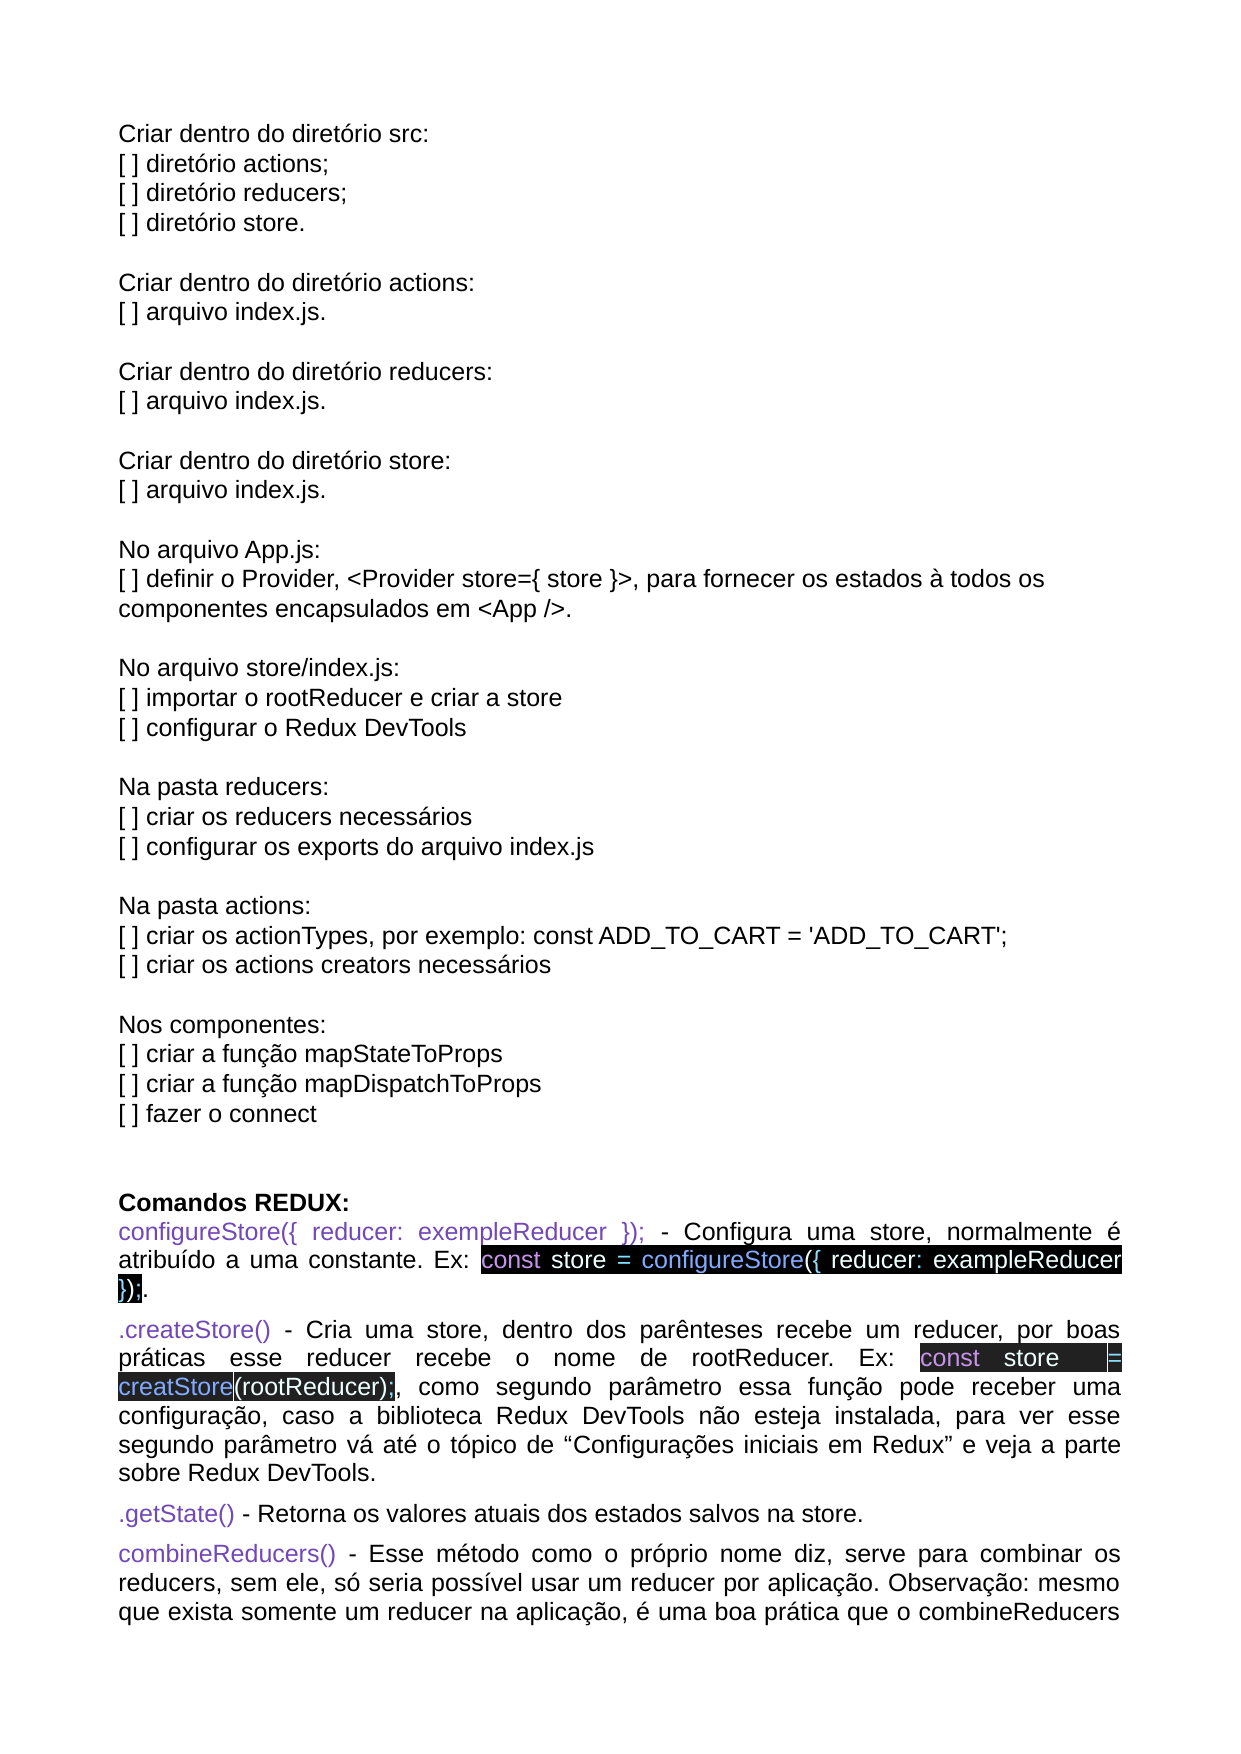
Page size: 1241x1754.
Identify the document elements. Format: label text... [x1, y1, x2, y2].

text [ ] arquivo index.js. [118, 474, 1122, 504]
text [ ] fazer o connect [118, 1098, 1122, 1127]
text [ ] diretório actions; [118, 148, 1122, 177]
text No arquivo store/index.js: [118, 652, 1122, 682]
text Na pasta actions: [118, 890, 1122, 920]
text Criar dentro do diretório store: [118, 445, 1122, 474]
text [ ] configurar o Redux DevTools [118, 712, 1122, 742]
text [ ] criar a função mapDispatchToProps [118, 1068, 1122, 1098]
text Criar dentro do diretório actions: [118, 267, 1122, 296]
text configureStore({ reducer: exempleReducer }); - Configura uma store, normalmente é atribuído a uma constante. Ex: const store = configureStore({ reducer: exampleReducer });. [118, 1217, 1122, 1303]
text Criar dentro do diretório reducers: [118, 356, 1122, 385]
text [ ] criar a função mapStateToProps [118, 1038, 1122, 1068]
text Na pasta reducers: [118, 771, 1122, 801]
text combineReducers() - Esse método como o próprio nome diz, serve para combinar os reducers, sem ele, só seria possível usar um reducer por aplicação. Observação: mesmo que exista somente um reducer na aplicação, é uma boa prática que o combineReducers [118, 1539, 1122, 1626]
text Comandos REDUX: [118, 1187, 1122, 1217]
text [ ] arquivo index.js. [118, 385, 1122, 415]
text [ ] diretório reducers; [118, 177, 1122, 207]
text [ ] diretório store. [118, 207, 1122, 237]
text .createStore() - Cria uma store, dentro dos parênteses recebe um reducer, por boas práticas esse reducer recebe o nome de rootReducer. Ex: const store = creatStore(rootReducer);, como segundo parâmetro essa função pode receber uma configuração, caso a biblioteca Redux DevTools não esteja instalada, para ver esse segundo parâmetro vá até o tópico de “Configurações iniciais em Redux” e veja a parte sobre Redux DevTools. [118, 1314, 1122, 1487]
text [ ] definir o Provider, <Provider store={ store }>, para fornecer os estados à todos os componentes encapsulados em <App />. [118, 563, 1122, 623]
text [ ] criar os reducers necessários [118, 801, 1122, 831]
text [ ] criar os actions creators necessários [118, 949, 1122, 979]
text .getState() - Retorna os valores atuais dos estados salvos na store. [118, 1499, 1122, 1528]
text [ ] configurar os exports do arquivo index.js [118, 831, 1122, 860]
text [ ] importar o rootReducer e criar a store [118, 682, 1122, 712]
text [ ] criar os actionTypes, por exemplo: const ADD_TO_CART = 'ADD_TO_CART'; [118, 920, 1122, 949]
text Criar dentro do diretório src: [118, 118, 1122, 148]
text [ ] arquivo index.js. [118, 296, 1122, 326]
text Nos componentes: [118, 1009, 1122, 1038]
text No arquivo App.js: [118, 534, 1122, 563]
